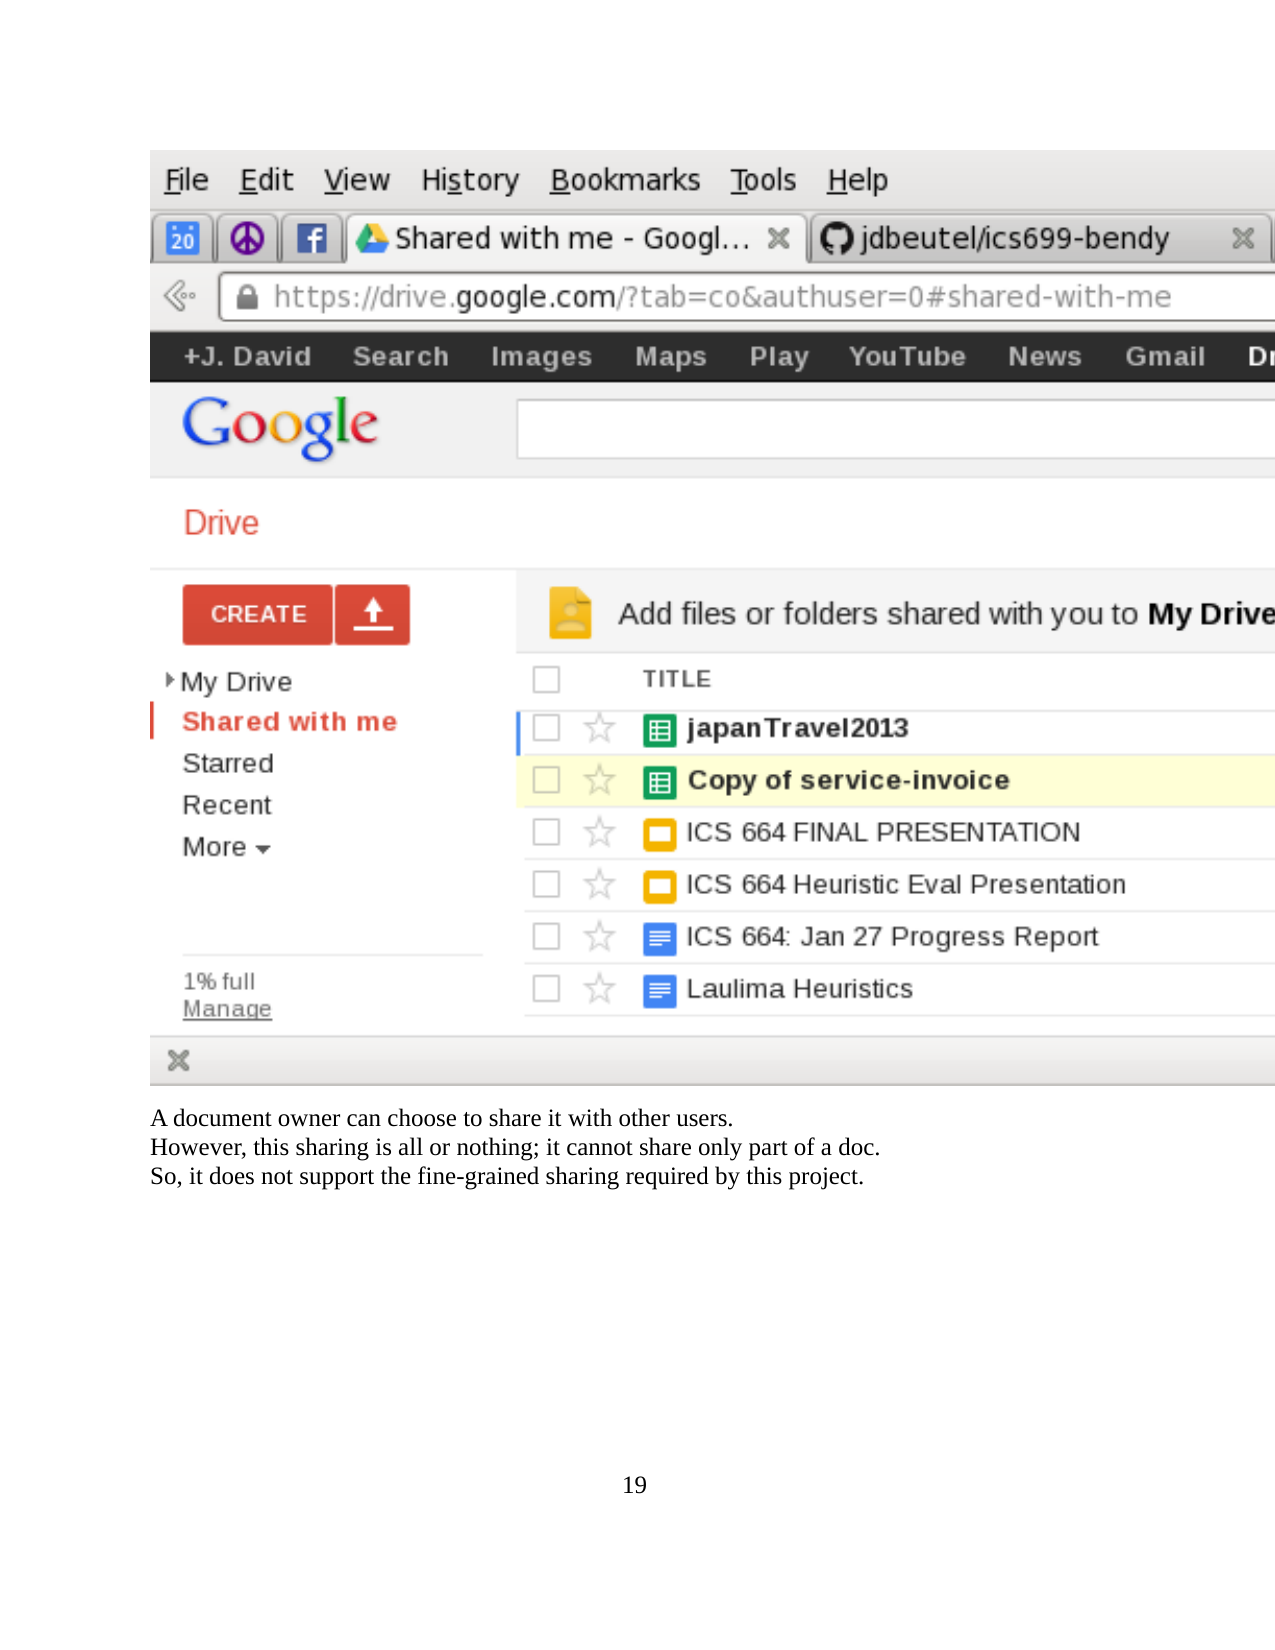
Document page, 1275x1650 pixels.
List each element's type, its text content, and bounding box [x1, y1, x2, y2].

picture [150, 150, 1275, 1086]
text A document owner can choose to share it with other users. However, this sharing is all or nothing; it cannot share only part of a doc. So, it does not support the fine-grained sharing required by this project. [150, 1103, 1125, 1189]
